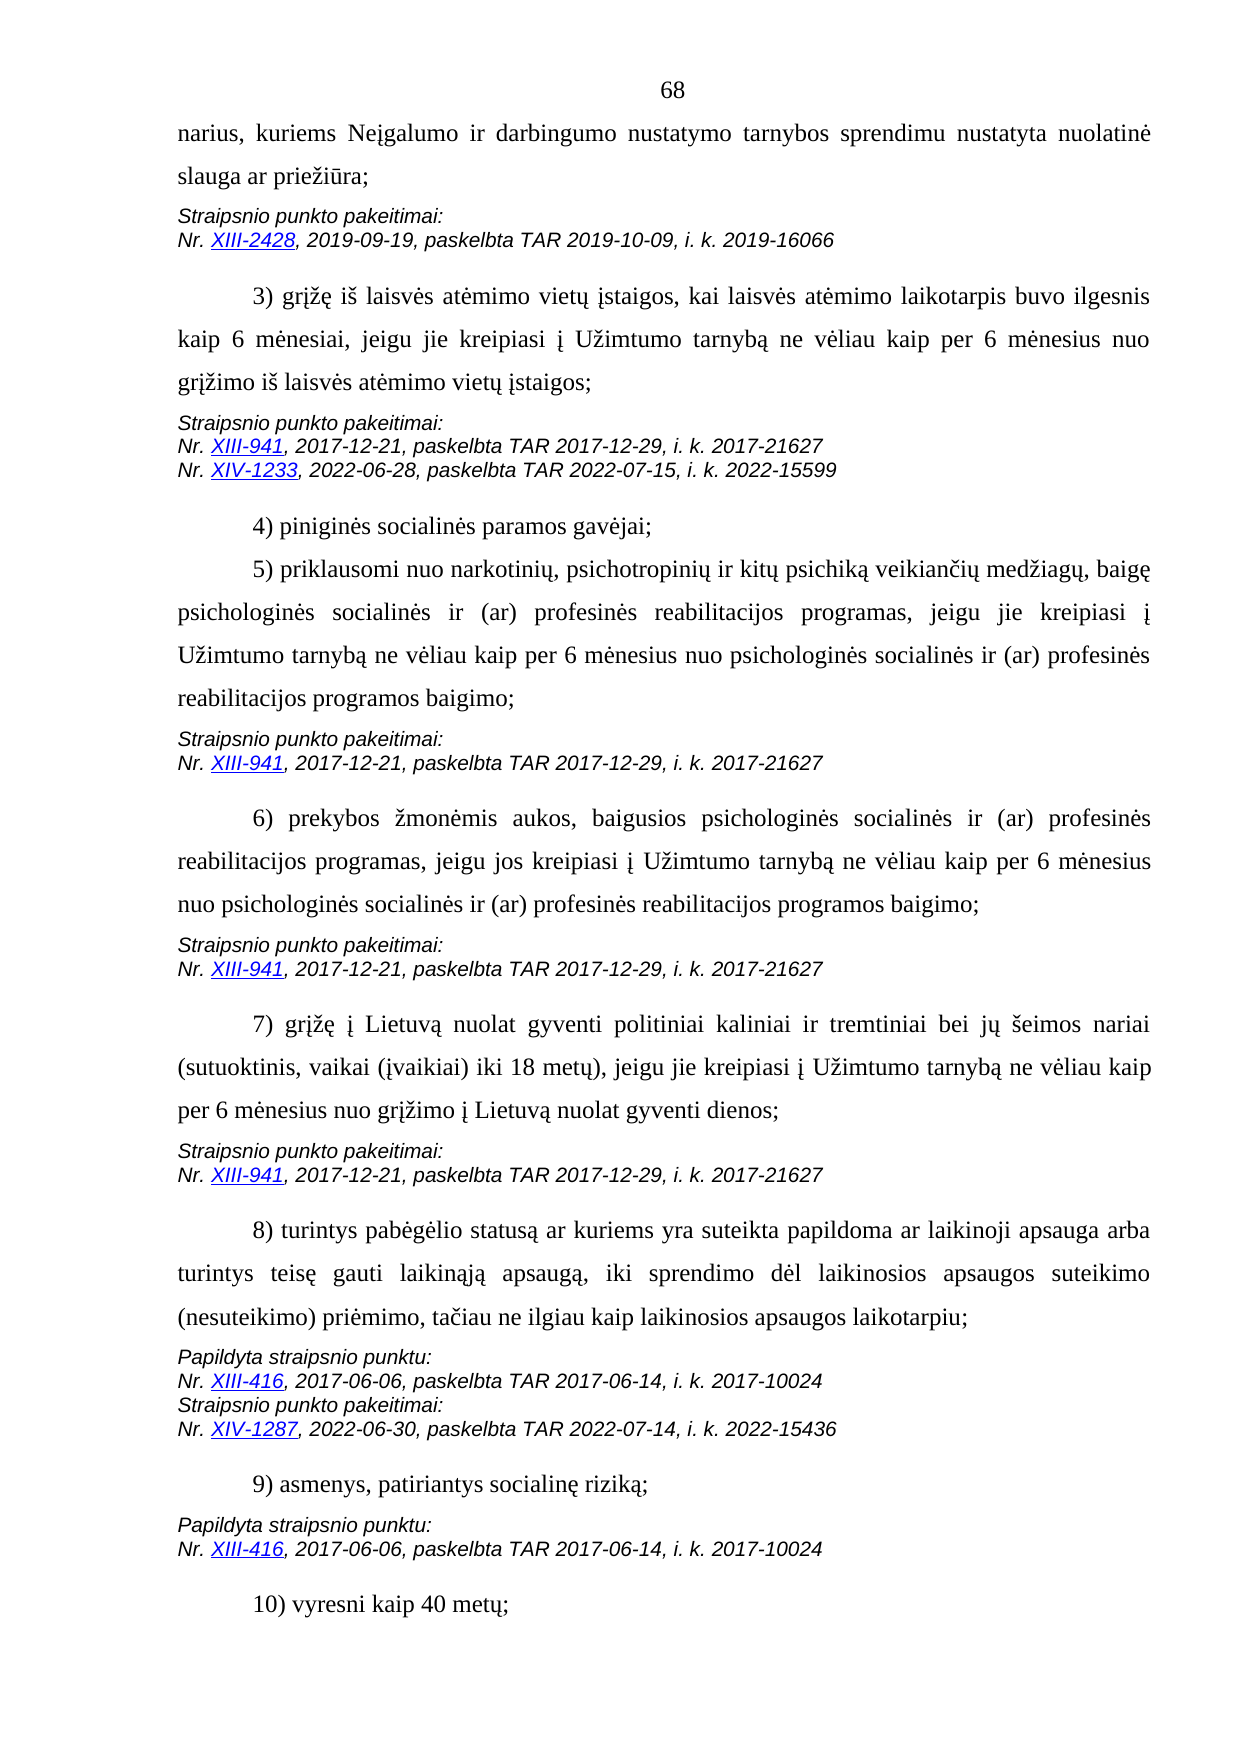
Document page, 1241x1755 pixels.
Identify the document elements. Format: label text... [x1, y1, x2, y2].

text Nr. XIII-941, 2017-12-21, paskelbta TAR 2017-12-29, i. k. 2017-21627 [177, 751, 1152, 774]
text 4) piniginės socialinės paramos gavėjai; [177, 511, 1152, 540]
text narius, kuriems Neįgalumo ir darbingumo nustatymo tarnybos sprendimu nustatyta nuolatinė slauga ar priežiūra; [177, 118, 1152, 190]
text Nr. XIII-941, 2017-12-21, paskelbta TAR 2017-12-29, i. k. 2017-21627 [177, 434, 1152, 458]
text Nr. XIV-1287, 2022-06-30, paskelbta TAR 2022-07-14, i. k. 2022-15436 [177, 1417, 1152, 1441]
text Papildyta straipsnio punktu: [177, 1512, 1152, 1536]
text Straipsnio punkto pakeitimai: [177, 204, 1152, 228]
text Papildyta straipsnio punktu: [177, 1345, 1152, 1369]
text Nr. XIII-416, 2017-06-06, paskelbta TAR 2017-06-14, i. k. 2017-10024 [177, 1536, 1152, 1560]
text 6) prekybos žmonėmis aukos, baigusios psichologinės socialinės ir (ar) profesinės reabilitacijos programas, jeigu jos kreipiasi į Užimtumo tarnybą ne vėliau kaip per 6 mėnesius nuo psichologinės socialinės ir (ar) profesinės reabilitacijos programos baigimo; [177, 803, 1152, 918]
text 7) grįžę į Lietuvą nuolat gyventi politiniai kaliniai ir tremtiniai bei jų šeimos nariai (sutuoktinis, vaikai (įvaikiai) iki 18 metų), jeigu jie kreipiasi į Užimtumo tarnybą ne vėliau kaip per 6 mėnesius nuo grįžimo į Lietuvą nuolat gyventi dienos; [177, 1009, 1152, 1124]
text Straipsnio punkto pakeitimai: [177, 727, 1152, 751]
text Straipsnio punkto pakeitimai: [177, 1393, 1152, 1417]
text 9) asmenys, patiriantys socialinę riziką; [177, 1469, 1152, 1498]
text 8) turintys pabėgėlio statusą ar kuriems yra suteikta papildoma ar laikinoji apsauga arba turintys teisę gauti laikinąją apsaugą, iki sprendimo dėl laikinosios apsaugos suteikimo (nesuteikimo) priėmimo, tačiau ne ilgiau kaip laikinosios apsaugos laikotarpiu; [177, 1215, 1152, 1330]
text Straipsnio punkto pakeitimai: [177, 933, 1152, 957]
text Nr. XIII-416, 2017-06-06, paskelbta TAR 2017-06-14, i. k. 2017-10024 [177, 1369, 1152, 1393]
text 10) vyresni kaip 40 metų; [177, 1589, 1152, 1618]
text Nr. XIII-2428, 2019-09-19, paskelbta TAR 2019-10-09, i. k. 2019-16066 [177, 228, 1152, 252]
text Nr. XIII-941, 2017-12-21, paskelbta TAR 2017-12-29, i. k. 2017-21627 [177, 957, 1152, 981]
text 5) priklausomi nuo narkotinių, psichotropinių ir kitų psichiką veikiančių medžiagų, baigę psichologinės socialinės ir (ar) profesinės reabilitacijos programas, jeigu jie kreipiasi į Užimtumo tarnybą ne vėliau kaip per 6 mėnesius nuo psichologinės socialinės ir (ar) profesinės reabilitacijos programos baigimo; [177, 554, 1152, 712]
text Nr. XIV-1233, 2022-06-28, paskelbta TAR 2022-07-15, i. k. 2022-15599 [177, 458, 1152, 482]
text 3) grįžę iš laisvės atėmimo vietų įstaigos, kai laisvės atėmimo laikotarpis buvo ilgesnis kaip 6 mėnesiai, jeigu jie kreipiasi į Užimtumo tarnybą ne vėliau kaip per 6 mėnesius nuo grįžimo iš laisvės atėmimo vietų įstaigos; [177, 281, 1152, 396]
text Nr. XIII-941, 2017-12-21, paskelbta TAR 2017-12-29, i. k. 2017-21627 [177, 1163, 1152, 1187]
text Straipsnio punkto pakeitimai: [177, 410, 1152, 434]
text Straipsnio punkto pakeitimai: [177, 1139, 1152, 1163]
